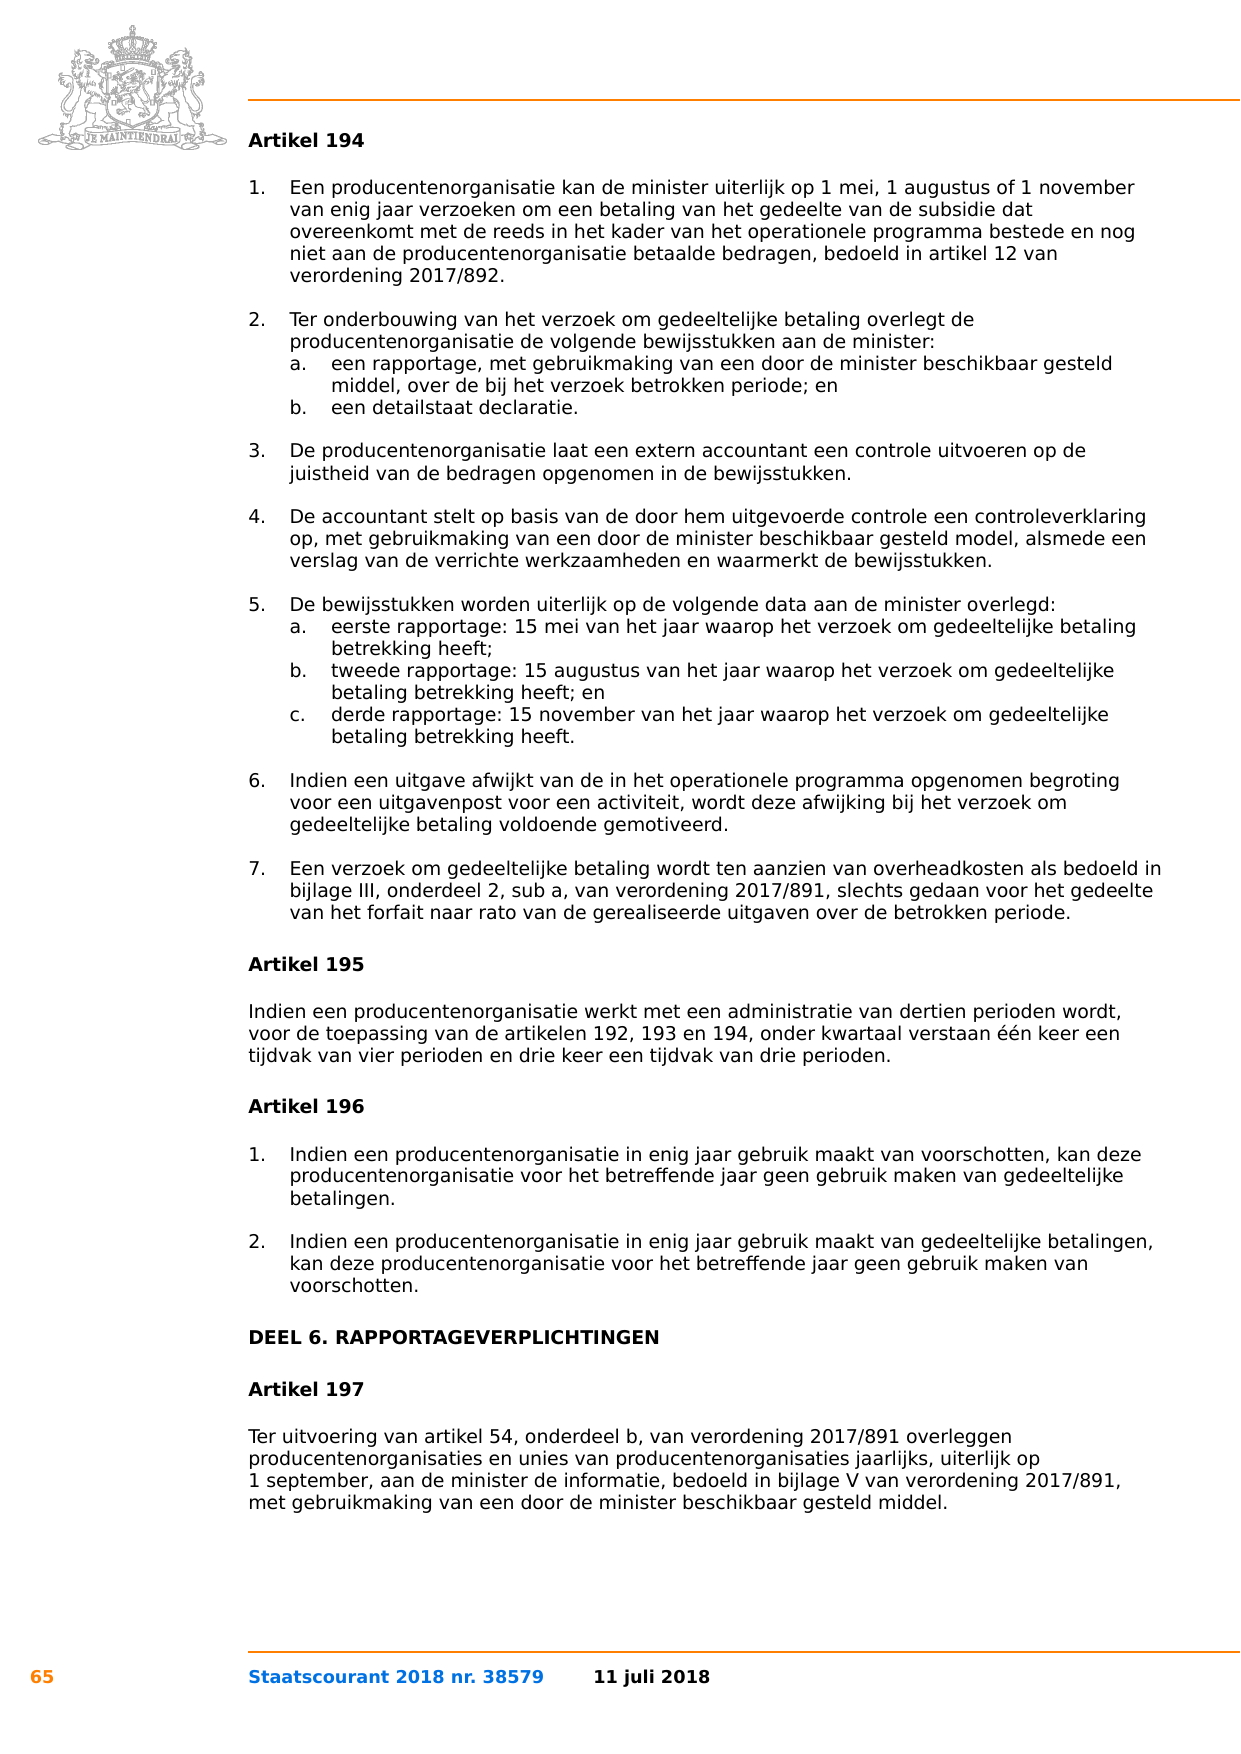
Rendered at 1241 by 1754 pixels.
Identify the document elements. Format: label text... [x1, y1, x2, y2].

subtitle Artikel 197 [248, 1379, 1163, 1401]
text 4. De accountant stelt op basis van de door hem uitgevoerde controle een controleverklaring op, met gebruikmaking van een door de minister beschikbaar gesteld model, alsmede een verslag van de verrichte werkzaamheden en waarmerkt de bewijsstukken. [248, 506, 1163, 572]
text Ter uitvoering van artikel 54, onderdeel b, van verordening 2017/891 overleggen producentenorganisaties en unies van producentenorganisaties jaarlijks, uiterlijk op 1 september, aan de minister de informatie, bedoeld in bijlage V van verordening 2017/891, met gebruikmaking van een door de minister beschikbaar gesteld middel. [248, 1426, 1163, 1514]
subtitle Artikel 196 [248, 1096, 1163, 1118]
text 7. Een verzoek om gedeeltelijke betaling wordt ten aanzien van overheadkosten als bedoeld in bijlage III, onderdeel 2, sub a, van verordening 2017/891, slechts gedaan voor het gedeelte van het forfait naar rato van de gerealiseerde uitgaven over de betrokken periode. [248, 858, 1163, 923]
subtitle Artikel 195 [248, 953, 1163, 976]
text 2. Ter onderbouwing van het verzoek om gedeeltelijke betaling overlegt de producentenorganisatie de volgende bewijsstukken aan de minister: [248, 309, 1163, 353]
text 1. Indien een producentenorganisatie in enig jaar gebruik maakt van voorschotten, kan deze producentenorganisatie voor het betreffende jaar geen gebruik maken van gedeeltelijke betalingen. [248, 1143, 1163, 1209]
text 5. De bewijsstukken worden uiterlijk op de volgende data aan de minister overlegd: [248, 594, 1163, 616]
text 2. Indien een producentenorganisatie in enig jaar gebruik maakt van gedeeltelijke betalingen, kan deze producentenorganisatie voor het betreffende jaar geen gebruik maken van voorschotten. [248, 1231, 1163, 1297]
text b. tweede rapportage: 15 augustus van het jaar waarop het verzoek om gedeeltelijke betaling betrekking heeft; en [289, 660, 1163, 704]
picture [38, 25, 227, 150]
text 1. Een producentenorganisatie kan de minister uiterlijk op 1 mei, 1 augustus of 1 november van enig jaar verzoeken om een betaling van het gedeelte van de subsidie dat overeenkomt met de reeds in het kader van het operationele programma bestede en nog niet aan de producentenorganisatie betaalde bedragen, bedoeld in artikel 12 van verordening 2017/892. [248, 177, 1163, 287]
text c. derde rapportage: 15 november van het jaar waarop het verzoek om gedeeltelijke betaling betrekking heeft. [289, 704, 1163, 748]
subtitle Artikel 194 [248, 130, 1163, 152]
text 3. De producentenorganisatie laat een extern accountant een controle uitvoeren op de juistheid van de bedragen opgenomen in de bewijsstukken. [248, 440, 1163, 484]
text a. een rapportage, met gebruikmaking van een door de minister beschikbaar gesteld middel, over de bij het verzoek betrokken periode; en [289, 353, 1163, 397]
text 6. Indien een uitgave afwijkt van de in het operationele programma opgenomen begroting voor een uitgavenpost voor een activiteit, wordt deze afwijking bij het verzoek om gedeeltelijke betaling voldoende gemotiveerd. [248, 770, 1163, 836]
text b. een detailstaat declaratie. [289, 397, 1163, 418]
text a. eerste rapportage: 15 mei van het jaar waarop het verzoek om gedeeltelijke betaling betrekking heeft; [289, 616, 1163, 660]
subtitle DEEL 6. RAPPORTAGEVERPLICHTINGEN [248, 1327, 1163, 1349]
text Indien een producentenorganisatie werkt met een administratie van dertien perioden wordt, voor de toepassing van de artikelen 192, 193 en 194, onder kwartaal verstaan één keer een tijdvak van vier perioden en drie keer een tijdvak van drie perioden. [248, 1001, 1163, 1066]
